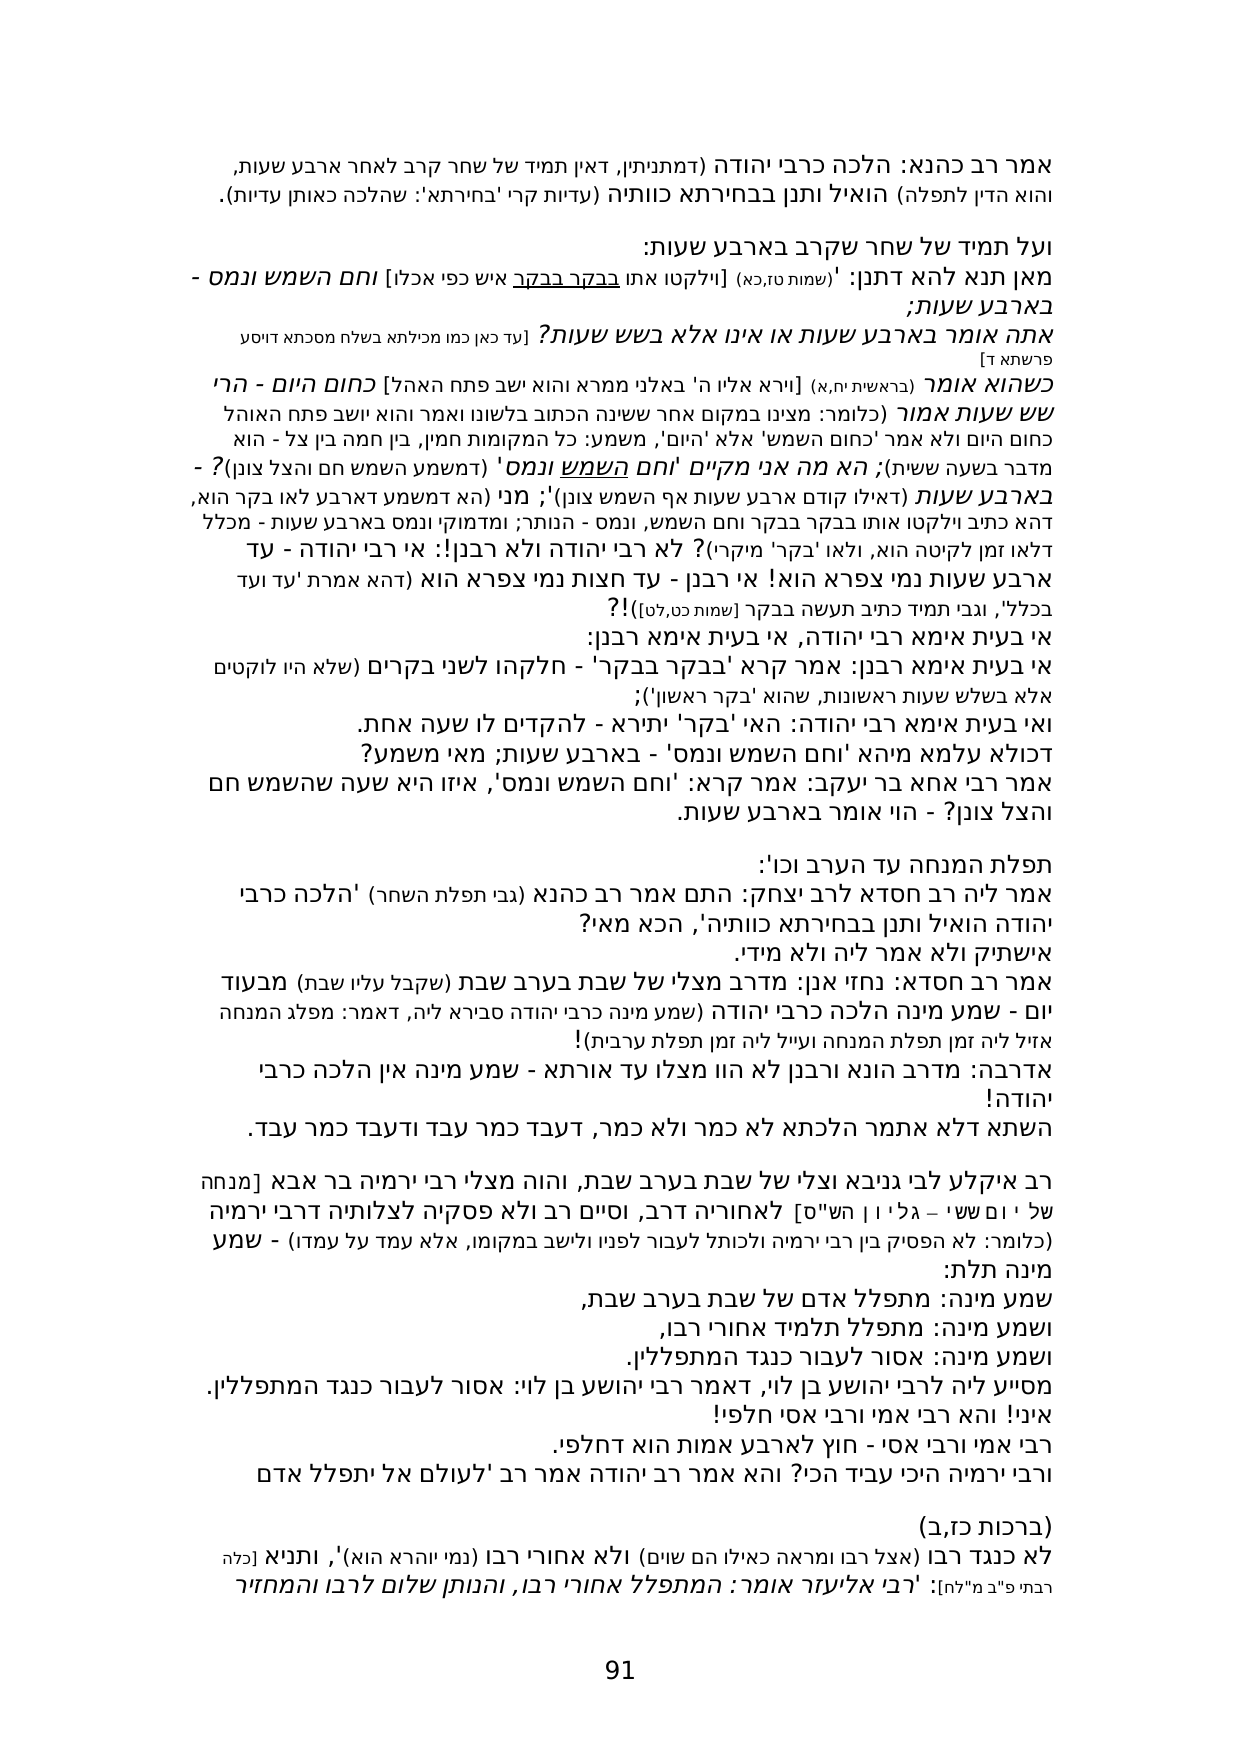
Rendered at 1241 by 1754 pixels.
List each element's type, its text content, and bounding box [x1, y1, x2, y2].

text ושמע מינה: אסור לעבור כנגד המתפללין. [187, 1342, 1053, 1372]
text ואי בעית אימא רבי יהודה: האי 'בקר' יתירא - להקדים לו שעה אחת. [187, 710, 1053, 739]
text איני! והא רבי אמי ורבי אסי חלפי! [187, 1401, 1053, 1430]
text השתא דלא אתמר הלכתא לא כמר ולא כמר, דעבד כמר עבד ודעבד כמר עבד. [187, 1113, 1053, 1142]
text שמע מינה: מתפלל אדם של שבת בערב שבת, [187, 1284, 1053, 1313]
text אמר רב חסדא: נחזי אנן: מדרב מצלי של שבת בערב שבת (שקבל עליו שבת) מבעוד יום - שמע מינה הלכה כרבי יהודה (שמע מינה כרבי יהודה סבירא ליה, דאמר: מפלג המנחה אזיל ליה זמן תפלת המנחה ועייל ליה זמן תפלת ערבית)! [187, 967, 1053, 1055]
text מאן תנא להא דתנן: '(שמות טז,כא) [וילקטו אתו בבקר בבקר איש כפי אכלו] וחם השמש ונמס - בארבע שעות; [187, 262, 1053, 320]
text תפלת המנחה עד הערב וכו': [187, 851, 1053, 880]
text דכולא עלמא מיהא 'וחם השמש ונמס' - בארבע שעות; מאי משמע? [187, 739, 1053, 768]
text רבי אמי ורבי אסי - חוץ לארבע אמות הוא דחלפי. [187, 1430, 1053, 1459]
text אתה אומר בארבע שעות או אינו אלא בשש שעות? [עד כאן כמו מכילתא בשלח מסכתא דויסע פרשתא ד] [187, 320, 1053, 369]
text כשהוא אומר (בראשית יח,א) [וירא אליו ה' באלני ממרא והוא ישב פתח האהל] כחום היום - הרי שש שעות אמור (כלומר: מצינו במקום אחר ששינה הכתוב בלשונו ואמר והוא יושב פתח האוהל כחום היום ולא אמר 'כחום השמש' אלא 'היום', משמע: כל המקומות חמין, בין חמה בין צל - הוא מדבר בשעה ששית); הא מה אני מקיים 'וחם השמש ונמס' (דמשמע השמש חם והצל צונן)? - בארבע שעות (דאילו קודם ארבע שעות אף השמש צונן)'; מני (הא דמשמע דארבע לאו בקר הוא, דהא כתיב וילקטו אותו בבקר בבקר וחם השמש, ונמס - הנותר; ומדמוקי ונמס בארבע שעות - מכלל דלאו זמן לקיטה הוא, ולאו 'בקר' מיקרי)? לא רבי יהודה ולא רבנן!: אי רבי יהודה - עד ארבע שעות נמי צפרא הוא! אי רבנן - עד חצות נמי צפרא הוא (דהא אמרת 'עד ועד בכלל', וגבי תמיד כתיב תעשה בבקר [שמות כט,לט])!? [187, 369, 1053, 622]
text אישתיק ולא אמר ליה ולא מידי. [187, 938, 1053, 967]
text אמר רבי אחא בר יעקב: אמר קרא: 'וחם השמש ונמס', איזו היא שעה שהשמש חם והצל צונן? - הוי אומר בארבע שעות. [187, 768, 1053, 826]
text מסייע ליה לרבי יהושע בן לוי, דאמר רבי יהושע בן לוי: אסור לעבור כנגד המתפללין. [187, 1372, 1053, 1401]
text אמר ליה רב חסדא לרב יצחק: התם אמר רב כהנא (גבי תפלת השחר) 'הלכה כרבי יהודה הואיל ותנן בבחירתא כוותיה', הכא מאי? [187, 880, 1053, 938]
text אי בעית אימא רבנן: אמר קרא 'בבקר בבקר' - חלקהו לשני בקרים (שלא היו לוקטים אלא בשלש שעות ראשונות, שהוא 'בקר ראשון'); [187, 651, 1053, 710]
text (ברכות כז,ב) [187, 1512, 1053, 1541]
text אי בעית אימא רבי יהודה, אי בעית אימא רבנן: [187, 622, 1053, 651]
text ועל תמיד של שחר שקרב בארבע שעות: [187, 232, 1053, 262]
text אדרבה: מדרב הונא ורבנן לא הוו מצלו עד אורתא - שמע מינה אין הלכה כרבי יהודה! [187, 1055, 1053, 1113]
text אמר רב כהנא: הלכה כרבי יהודה (דמתניתין, דאין תמיד של שחר קרב לאחר ארבע שעות, והוא הדין לתפלה) הואיל ותנן בבחירתא כוותיה (עדיות קרי 'בחירתא': שהלכה כאותן עדיות). [187, 150, 1053, 208]
text לא כנגד רבו (אצל רבו ומראה כאילו הם שוים) ולא אחורי רבו (נמי יוהרא הוא)', ותניא [כלה רבתי פ"ב מ"לח]: 'רבי אליעזר אומר: המתפלל אחורי רבו, והנותן שלום לרבו והמחזיר [187, 1541, 1053, 1600]
text ורבי ירמיה היכי עביד הכי? והא אמר רב יהודה אמר רב 'לעולם אל יתפלל אדם [187, 1459, 1053, 1488]
text ושמע מינה: מתפלל תלמיד אחורי רבו, [187, 1313, 1053, 1342]
text רב איקלע לבי גניבא וצלי של שבת בערב שבת, והוה מצלי רבי ירמיה בר אבא [מנחה של יום ששי – גליון הש"ס] לאחוריה דרב, וסיים רב ולא פסקיה לצלותיה דרבי ירמיה (כלומר: לא הפסיק בין רבי ירמיה ולכותל לעבור לפניו ולישב במקומו, אלא עמד על עמדו) - שמע מינה תלת: [187, 1166, 1053, 1284]
